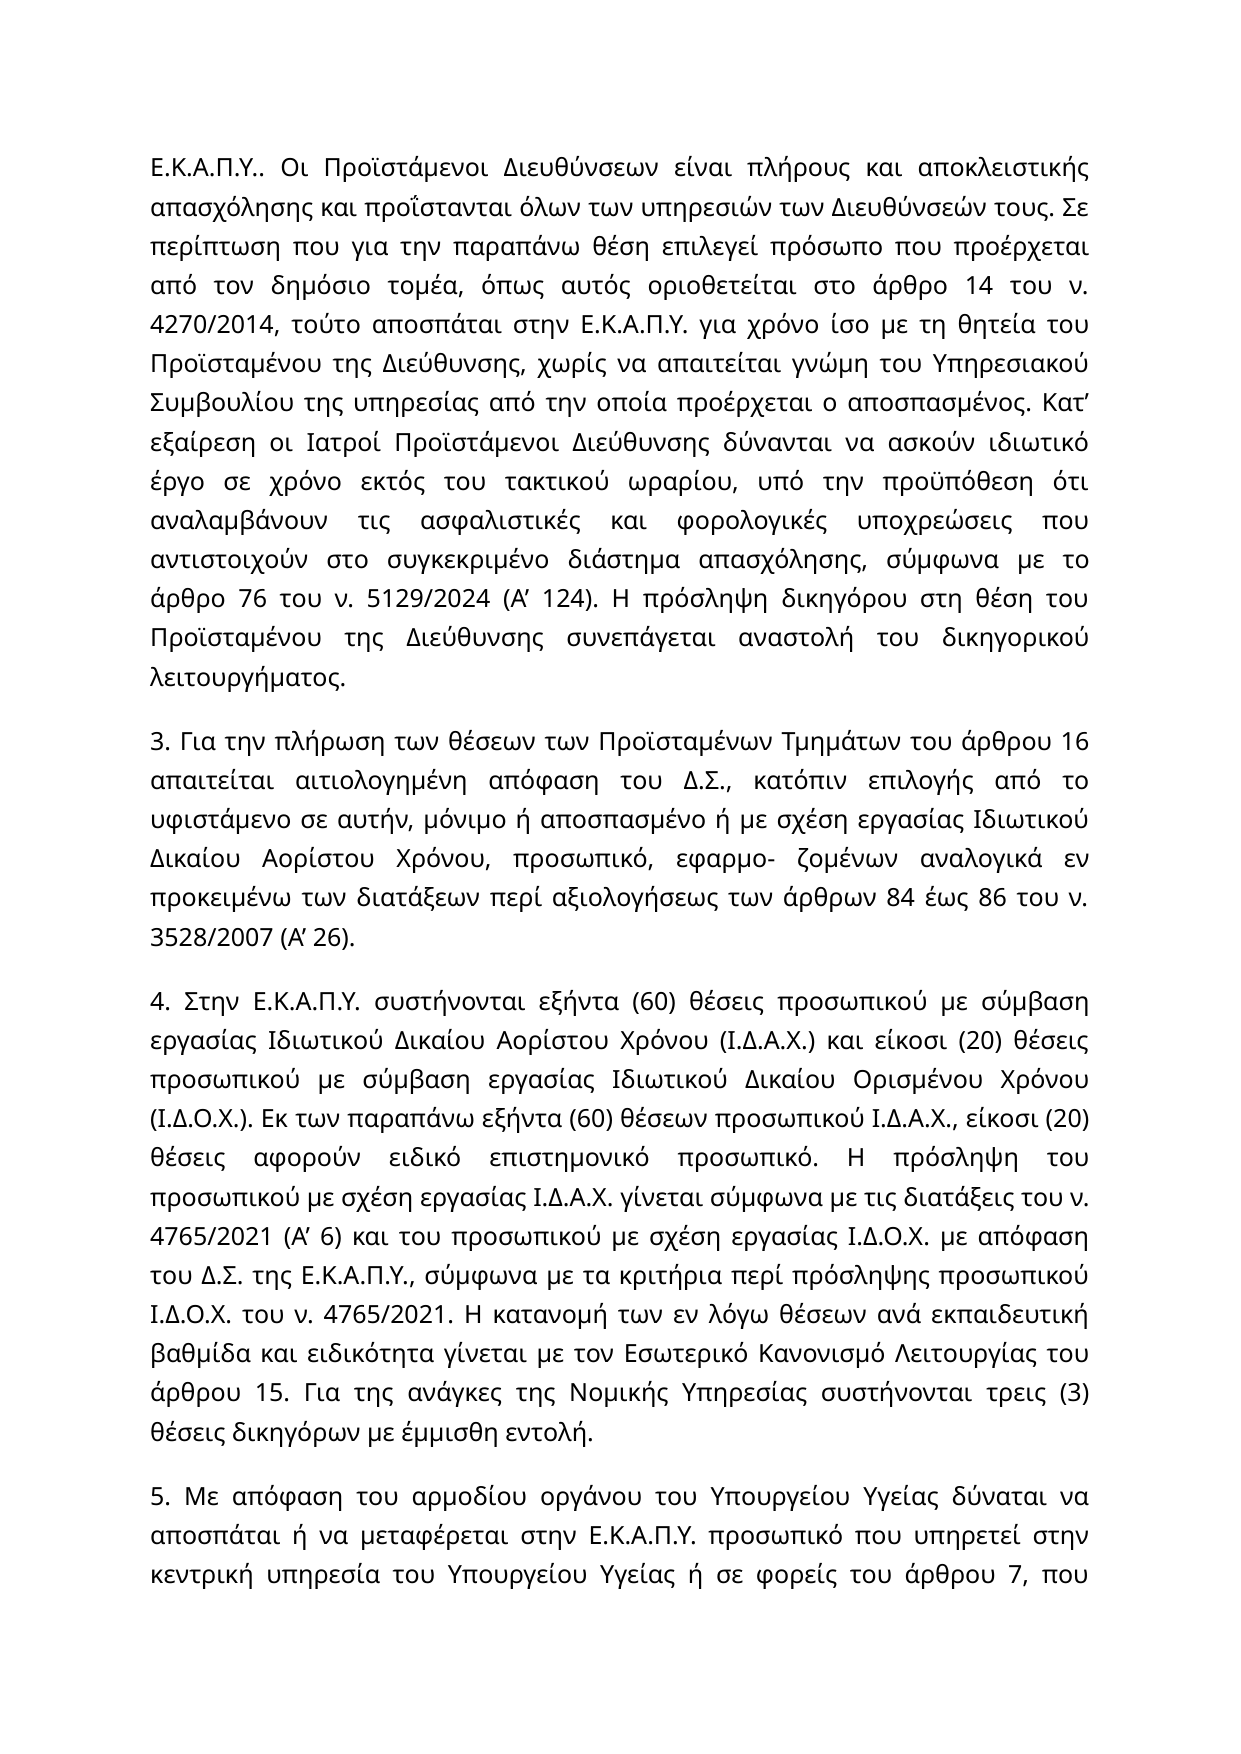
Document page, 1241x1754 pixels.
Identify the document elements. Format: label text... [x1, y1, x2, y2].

text Ε.Κ.Α.Π.Υ.. Οι Προϊστάμενοι Διευθύνσεων είναι πλήρους και αποκλειστικής απασχόλησης και προΐστανται όλων των υπηρεσιών των Διευθύνσεών τους. Σε περίπτωση που για την παραπάνω θέση επιλεγεί πρόσωπο που προέρχεται από τον δημόσιο τομέα, όπως αυτός οριοθετείται στο άρθρο 14 του ν. 4270/2014, τούτο αποσπάται στην Ε.Κ.Α.Π.Υ. για χρόνο ίσο με τη θητεία του Προϊσταμένου της Διεύθυνσης, χωρίς να απαιτείται γνώμη του Υπηρεσιακού Συμβουλίου της υπηρεσίας από την οποία προέρχεται ο αποσπασμένος. Κατ’ εξαίρεση οι Ιατροί Προϊστάμενοι Διεύθυνσης δύνανται να ασκούν ιδιωτικό έργο σε χρόνο εκτός του τακτικού ωραρίου, υπό την προϋπόθεση ότι αναλαμβάνουν τις ασφαλιστικές και φορολογικές υποχρεώσεις που αντιστοιχούν στο συγκεκριμένο διάστημα απασχόλησης, σύμφωνα με το άρθρο 76 του ν. 5129/2024 (Α’ 124). Η πρόσληψη δικηγόρου στη θέση του Προϊσταμένου της Διεύθυνσης συνεπάγεται αναστολή του δικηγορικού λειτουργήματος. [150, 150, 1090, 693]
text 4. Στην Ε.Κ.Α.Π.Υ. συστήνονται εξήντα (60) θέσεις προσωπικού με σύμβαση εργασίας Ιδιωτικού Δικαίου Αορίστου Χρόνου (Ι.Δ.Α.Χ.) και είκοσι (20) θέσεις προσωπικού με σύμβαση εργασίας Ιδιωτικού Δικαίου Ορισμένου Χρόνου (Ι.Δ.Ο.Χ.). Εκ των παραπάνω εξήντα (60) θέσεων προσωπικού Ι.Δ.Α.Χ., είκοσι (20) θέσεις αφορούν ειδικό επιστημονικό προσωπικό. Η πρόσληψη του προσωπικού με σχέση εργασίας Ι.Δ.Α.Χ. γίνεται σύμφωνα με τις διατάξεις του ν. 4765/2021 (Α’ 6) και του προσωπικού με σχέση εργασίας Ι.Δ.Ο.Χ. με απόφαση του Δ.Σ. της Ε.Κ.Α.Π.Υ., σύμφωνα με τα κριτήρια περί πρόσληψης προσωπικού Ι.Δ.Ο.Χ. του ν. 4765/2021. Η κατανομή των εν λόγω θέσεων ανά εκπαιδευτική βαθμίδα και ειδικότητα γίνεται με τον Εσωτερικό Κανονισμό Λειτουργίας του άρθρου 15. Για της ανάγκες της Νομικής Υπηρεσίας συστήνονται τρεις (3) θέσεις δικηγόρων με έμμισθη εντολή. [150, 983, 1090, 1448]
text 5. Με απόφαση του αρμοδίου οργάνου του Υπουργείου Υγείας δύναται να αποσπάται ή να μεταφέρεται στην Ε.Κ.Α.Π.Υ. προσωπικό που υπηρετεί στην κεντρική υπηρεσία του Υπουργείου Υγείας ή σε φορείς του άρθρου 7, που [150, 1478, 1090, 1591]
text 3. Για την πλήρωση των θέσεων των Προϊσταμένων Τμημάτων του άρθρου 16 απαιτείται αιτιολογημένη απόφαση του Δ.Σ., κατόπιν επιλογής από το υφιστάμενο σε αυτήν, μόνιμο ή αποσπασμένο ή με σχέση εργασίας Ιδιωτικού Δικαίου Αορίστου Χρόνου, προσωπικό, εφαρμο- ζομένων αναλογικά εν προκειμένω των διατάξεων περί αξιολογήσεως των άρθρων 84 έως 86 του ν. 3528/2007 (Α’ 26). [150, 723, 1090, 953]
